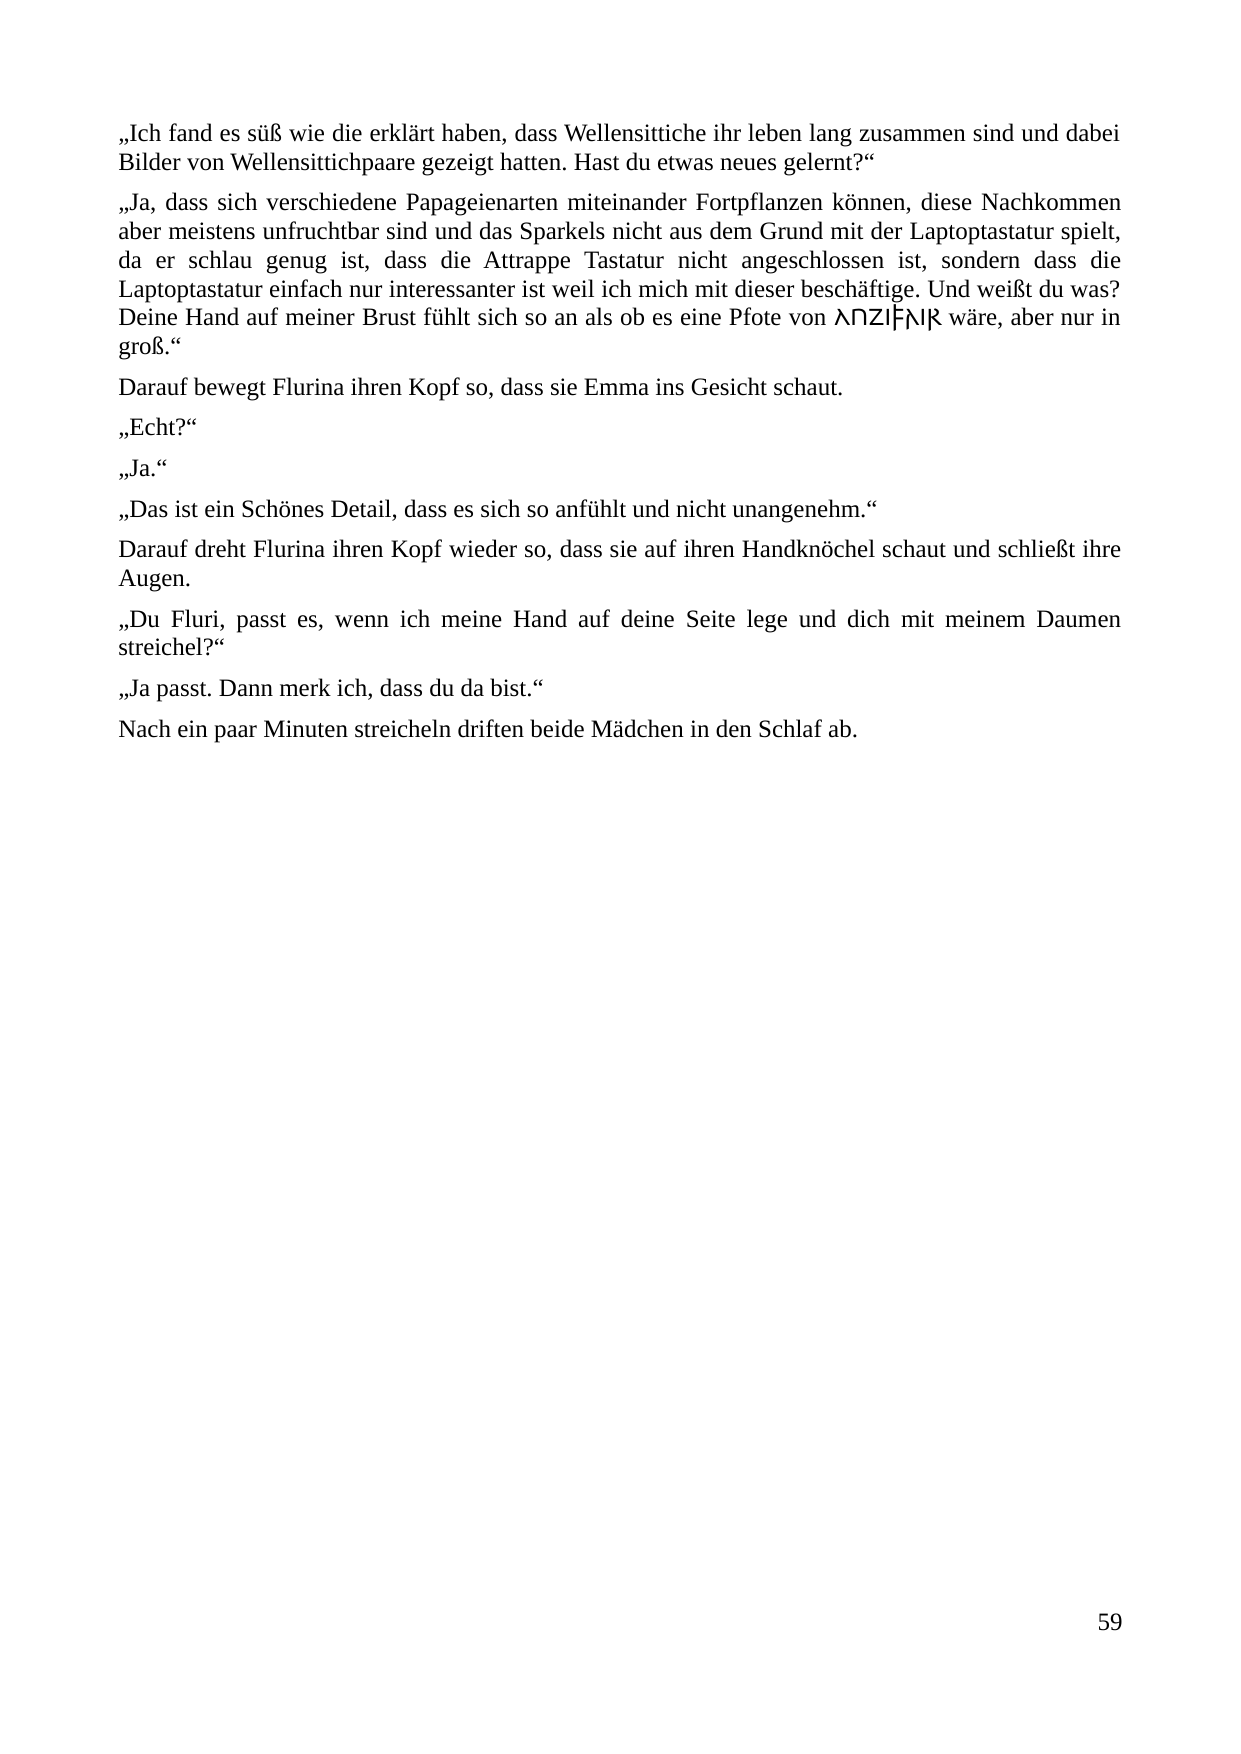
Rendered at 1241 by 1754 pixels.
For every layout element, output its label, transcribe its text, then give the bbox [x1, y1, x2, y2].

text Nach ein paar Minuten streicheln driften beide Mädchen in den Schlaf ab. [118, 714, 1122, 742]
text „Das ist ein Schönes Detail, dass es sich so anfühlt und nicht unangenehm.“ [118, 494, 1122, 522]
text „Ja passt. Dann merk ich, dass du da bist.“ [118, 673, 1122, 702]
text „Echt?“ [118, 412, 1122, 441]
text „Ja.“ [118, 453, 1122, 482]
text Darauf dreht Flurina ihren Kopf wieder so, dass sie auf ihren Handknöchel schaut und schließt ihre Augen. [118, 534, 1122, 592]
text „Ja, dass sich verschiedene Papageienarten miteinander Fortpflanzen können, diese Nachkommen aber meistens unfruchtbar sind und das Sparkels nicht aus dem Grund mit der Laptoptastatur spielt, da er schlau genug ist, dass die Attrappe Tastatur nicht angeschlossen ist, sondern dass die Laptoptastatur einfach nur interessanter ist weil ich mich mit dieser beschäftige. Und weißt du was? Deine Hand auf meiner Brust fühlt sich so an als ob es eine Pfote von 𐌻𐌿𐌶𐌹𐍆𐌰𐌹𐍂 wäre, aber nur in groß.“ [118, 187, 1122, 360]
text „Ich fand es süß wie die erklärt haben, dass Wellensittiche ihr leben lang zusammen sind und dabei Bilder von Wellensittichpaare gezeigt hatten. Hast du etwas neues gelernt?“ [118, 118, 1122, 176]
text Darauf bewegt Flurina ihren Kopf so, dass sie Emma ins Gesicht schaut. [118, 372, 1122, 401]
text „Du Fluri, passt es, wenn ich meine Hand auf deine Seite lege und dich mit meinem Daumen streichel?“ [118, 604, 1122, 661]
